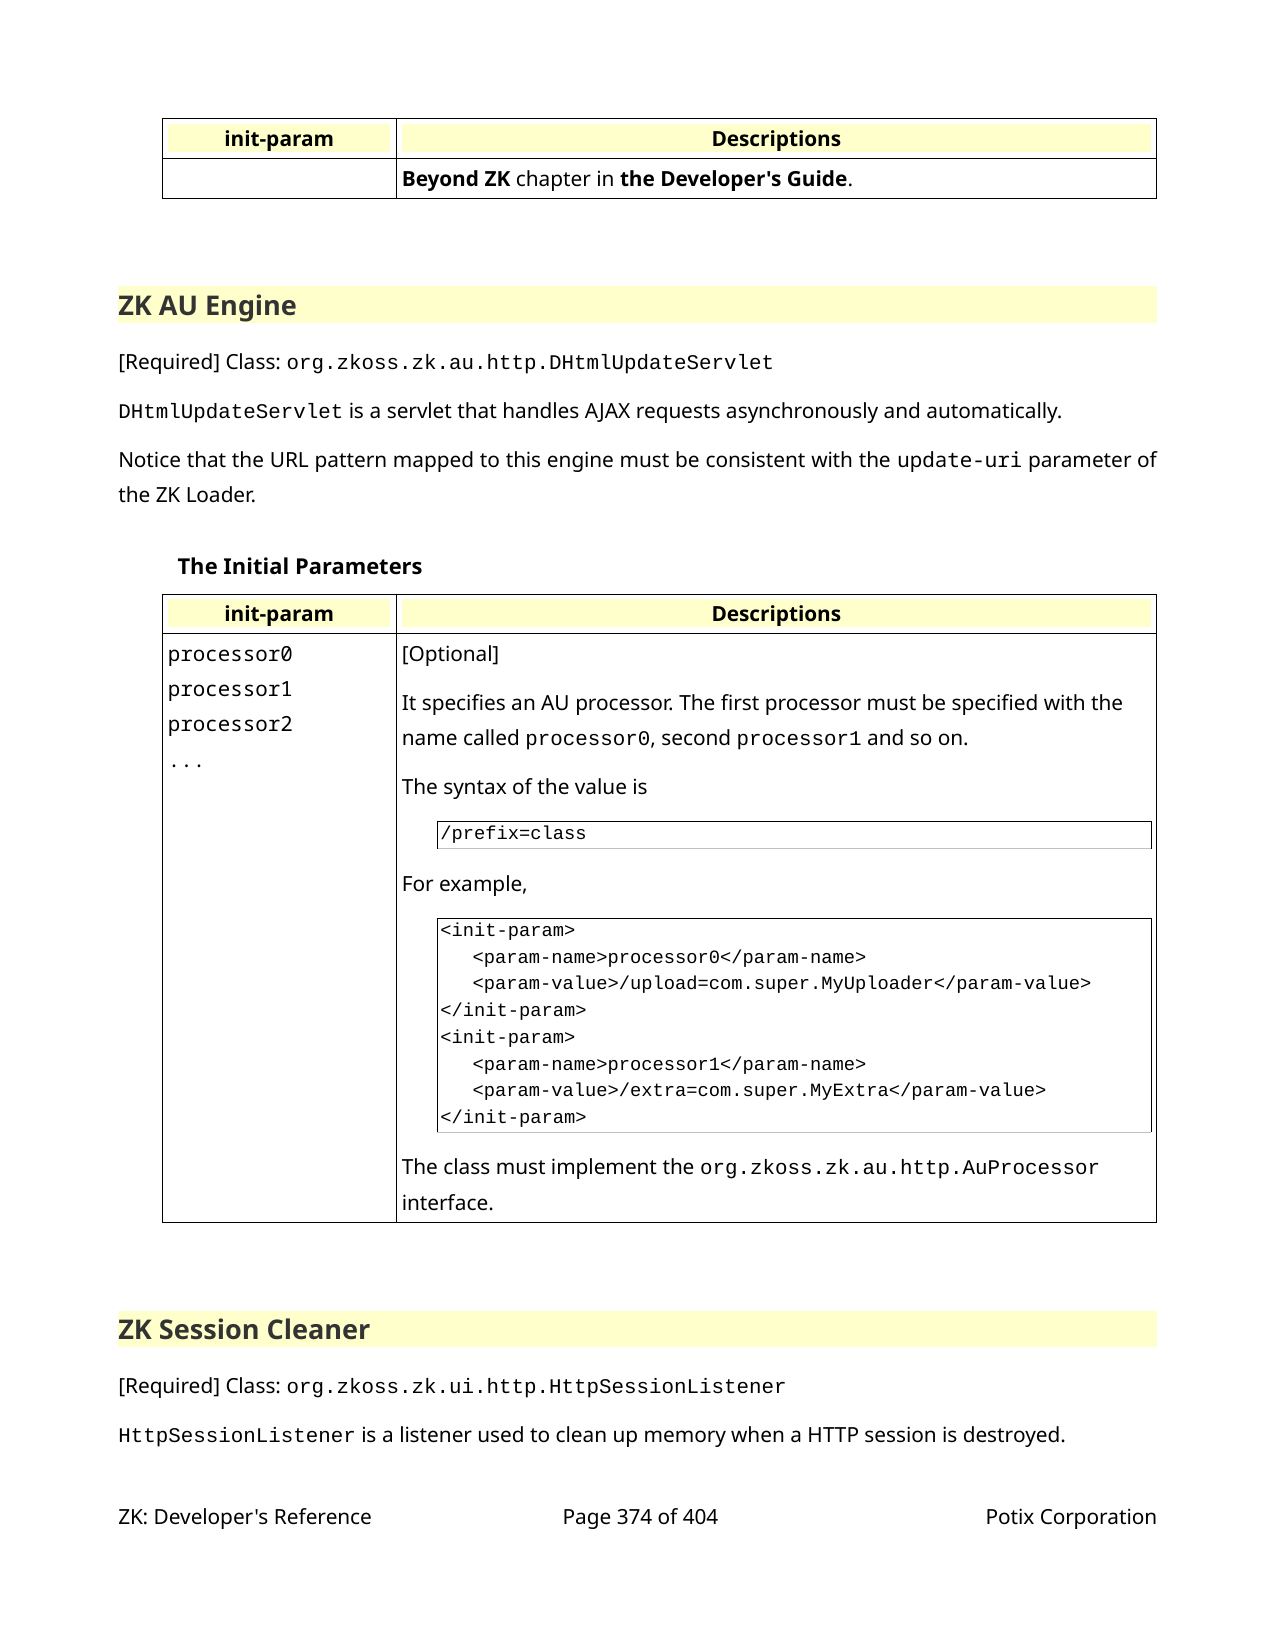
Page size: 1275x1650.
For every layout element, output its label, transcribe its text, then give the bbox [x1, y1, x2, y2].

subtitle ZK AU Engine [118, 286, 1157, 323]
table_cell [Optional] It specifies an AU processor. The first processor must be specified with the name called processor0, second processor1 and so on. The syntax of the value is /prefix=class For example, <init-param> <param-name>processor0</param-name> <param-value>/upload=com.super.MyUploader</param-value> </init-param> <init-param> <param-name>processor1</param-name> <param-value>/extra=com.super.MyExtra</param-value> </init-param> The class must implement the org.zkoss.zk.au.http.AuProcessor interface. [397, 634, 1156, 1222]
text [Required] Class: org.zkoss.zk.au.http.DHtmlUpdateServlet [118, 347, 1157, 375]
table_cell Beyond ZK chapter in the Developer's Guide. [397, 159, 1156, 198]
text Notice that the URL pattern mapped to this engine must be consistent with the update-uri parameter of the ZK Loader. [118, 445, 1157, 508]
text DHtmlUpdateServlet is a servlet that handles AJAX requests asynchronously and automatically. [118, 396, 1157, 424]
text HttpSessionListener is a listener used to clean up memory when a HTTP session is destroyed. [118, 1420, 1157, 1449]
table_header Descriptions [397, 119, 1156, 158]
subtitle The Initial Parameters [177, 551, 1157, 581]
table_header init-param [163, 119, 396, 158]
subtitle ZK Session Cleaner [118, 1311, 1157, 1347]
table_header Descriptions [397, 595, 1156, 633]
text [Required] Class: org.zkoss.zk.ui.http.HttpSessionListener [118, 1371, 1157, 1399]
table_cell [163, 159, 396, 198]
table_cell processor0 processor1 processor2 ... [163, 634, 396, 1222]
table_header init-param [163, 595, 396, 633]
